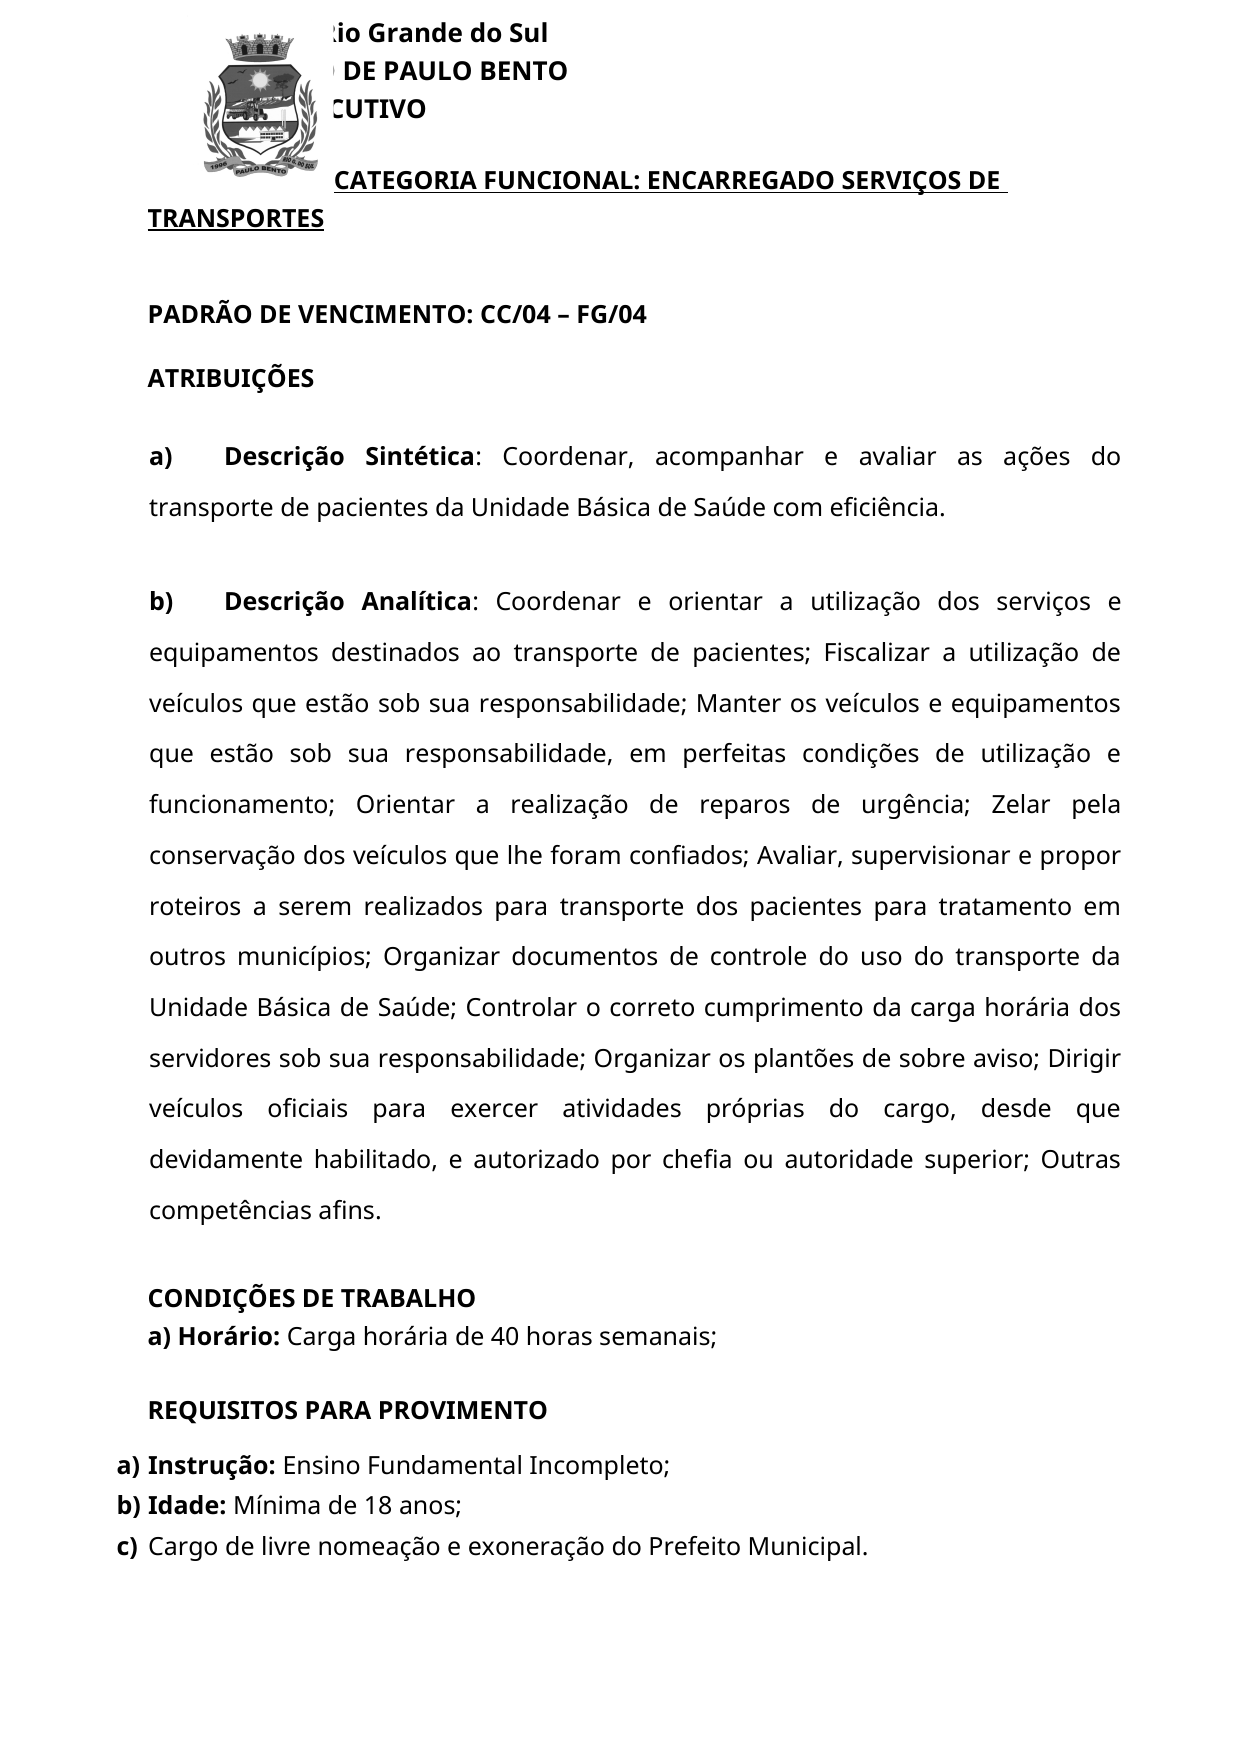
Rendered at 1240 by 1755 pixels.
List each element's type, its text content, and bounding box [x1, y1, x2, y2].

list Instrução: Ensino Fundamental Incompleto; [116, 1447, 1122, 1482]
list Cargo de livre nomeação e exoneração do Prefeito Municipal. [116, 1528, 1122, 1562]
list Descrição Analítica: Coordenar e orientar a utilização dos serviços e equipamentos destinados ao transporte de pacientes; Fiscalizar a utilização de veículos que estão sob sua responsabilidade; Manter os veículos e equipamentos que estão sob sua responsabilidade, em perfeitas condições de utilização e funcionamento; Orientar a realização de reparos de urgência; Zelar pela conservação dos veículos que lhe foram confiados; Avaliar, supervisionar e propor roteiros a serem realizados para transporte dos pacientes para tratamento em outros municípios; Organizar documentos de controle do uso do transporte da Unidade Básica de Saúde; Controlar o correto cumprimento da carga horária dos servidores sob sua responsabilidade; Organizar os plantões de sobre aviso; Dirigir veículos oficiais para exercer atividades próprias do cargo, desde que devidamente habilitado, e autorizado por chefia ou autoridade superior; Outras competências afins. [149, 584, 1122, 1227]
text a) Horário: Carga horária de 40 horas semanais; [147, 1319, 1122, 1353]
text CATEGORIA FUNCIONAL: ENCARREGADO SERVIÇOS DE TRANSPORTES [147, 163, 1122, 234]
list Idade: Mínima de 18 anos; [116, 1488, 1122, 1522]
text CONDIÇÕES DE TRABALHO [147, 1281, 1122, 1315]
list Descrição Sintética: Coordenar, acompanhar e avaliar as ações do transporte de pacientes da Unidade Básica de Saúde com eficiência. [149, 439, 1122, 523]
text ATRIBUIÇÕES [147, 361, 1122, 395]
text REQUISITOS PARA PROVIMENTO [147, 1393, 1122, 1427]
text PADRÃO DE VENCIMENTO: CC/04 – FG/04 [147, 297, 1122, 331]
